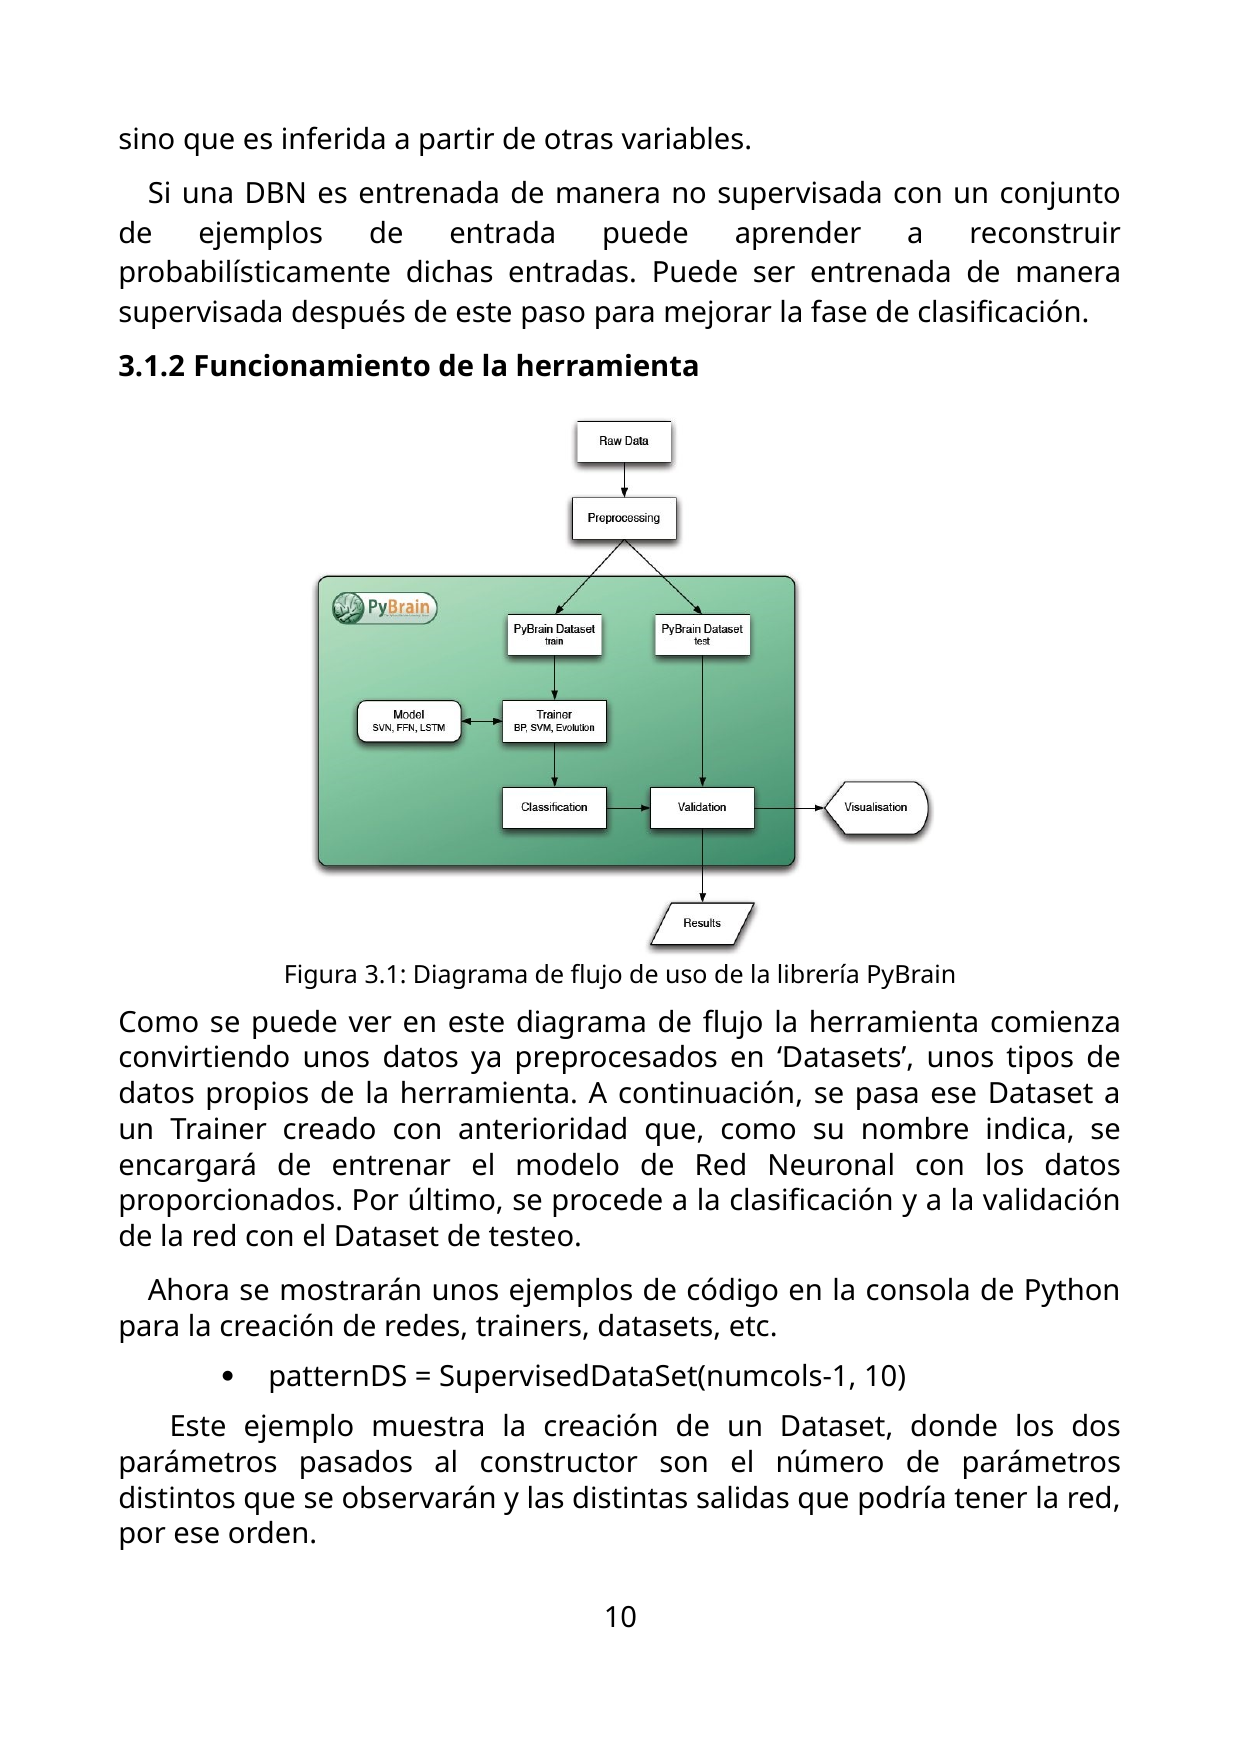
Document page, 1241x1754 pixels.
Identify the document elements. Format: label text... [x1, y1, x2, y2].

picture [306, 410, 935, 957]
text · patternDS = SupervisedDataSet(numcols-1, 10) [193, 1355, 1122, 1395]
subtitle Funcionamiento de la herramienta [118, 346, 1122, 385]
text Ahora se mostrarán unos ejemplos de código en la consola de Python para la creación de redes, trainers, datasets, etc. [118, 1269, 1122, 1345]
text Si una DBN es entrenada de manera no supervisada con un conjunto de ejemplos de entrada puede aprender a reconstruir probabilísticamente dichas entradas. Puede ser entrenada de manera supervisada después de este paso para mejorar la fase de clasificación. [118, 172, 1122, 331]
text Figura 3.1: Diagrama de flujo de uso de la librería PyBrain [192, 957, 1048, 991]
text Como se puede ver en este diagrama de flujo la herramienta comienza convirtiendo unos datos ya preprocesados en ‘Datasets’, unos tipos de datos propios de la herramienta. A continuación, se pasa ese Dataset a un Trainer creado con anterioridad que, como su nombre indica, se encargará de entrenar el modelo de Red Neuronal con los datos proporcionados. Por último, se procede a la clasificación y a la validación de la red con el Dataset de testeo. [118, 995, 1122, 1255]
text Este ejemplo muestra la creación de un Dataset, donde los dos parámetros pasados al constructor son el número de parámetros distintos que se observarán y las distintas salidas que podría tener la red, por ese orden. [118, 1406, 1122, 1552]
list sino que es inferida a partir de otras variables. [118, 118, 1122, 158]
